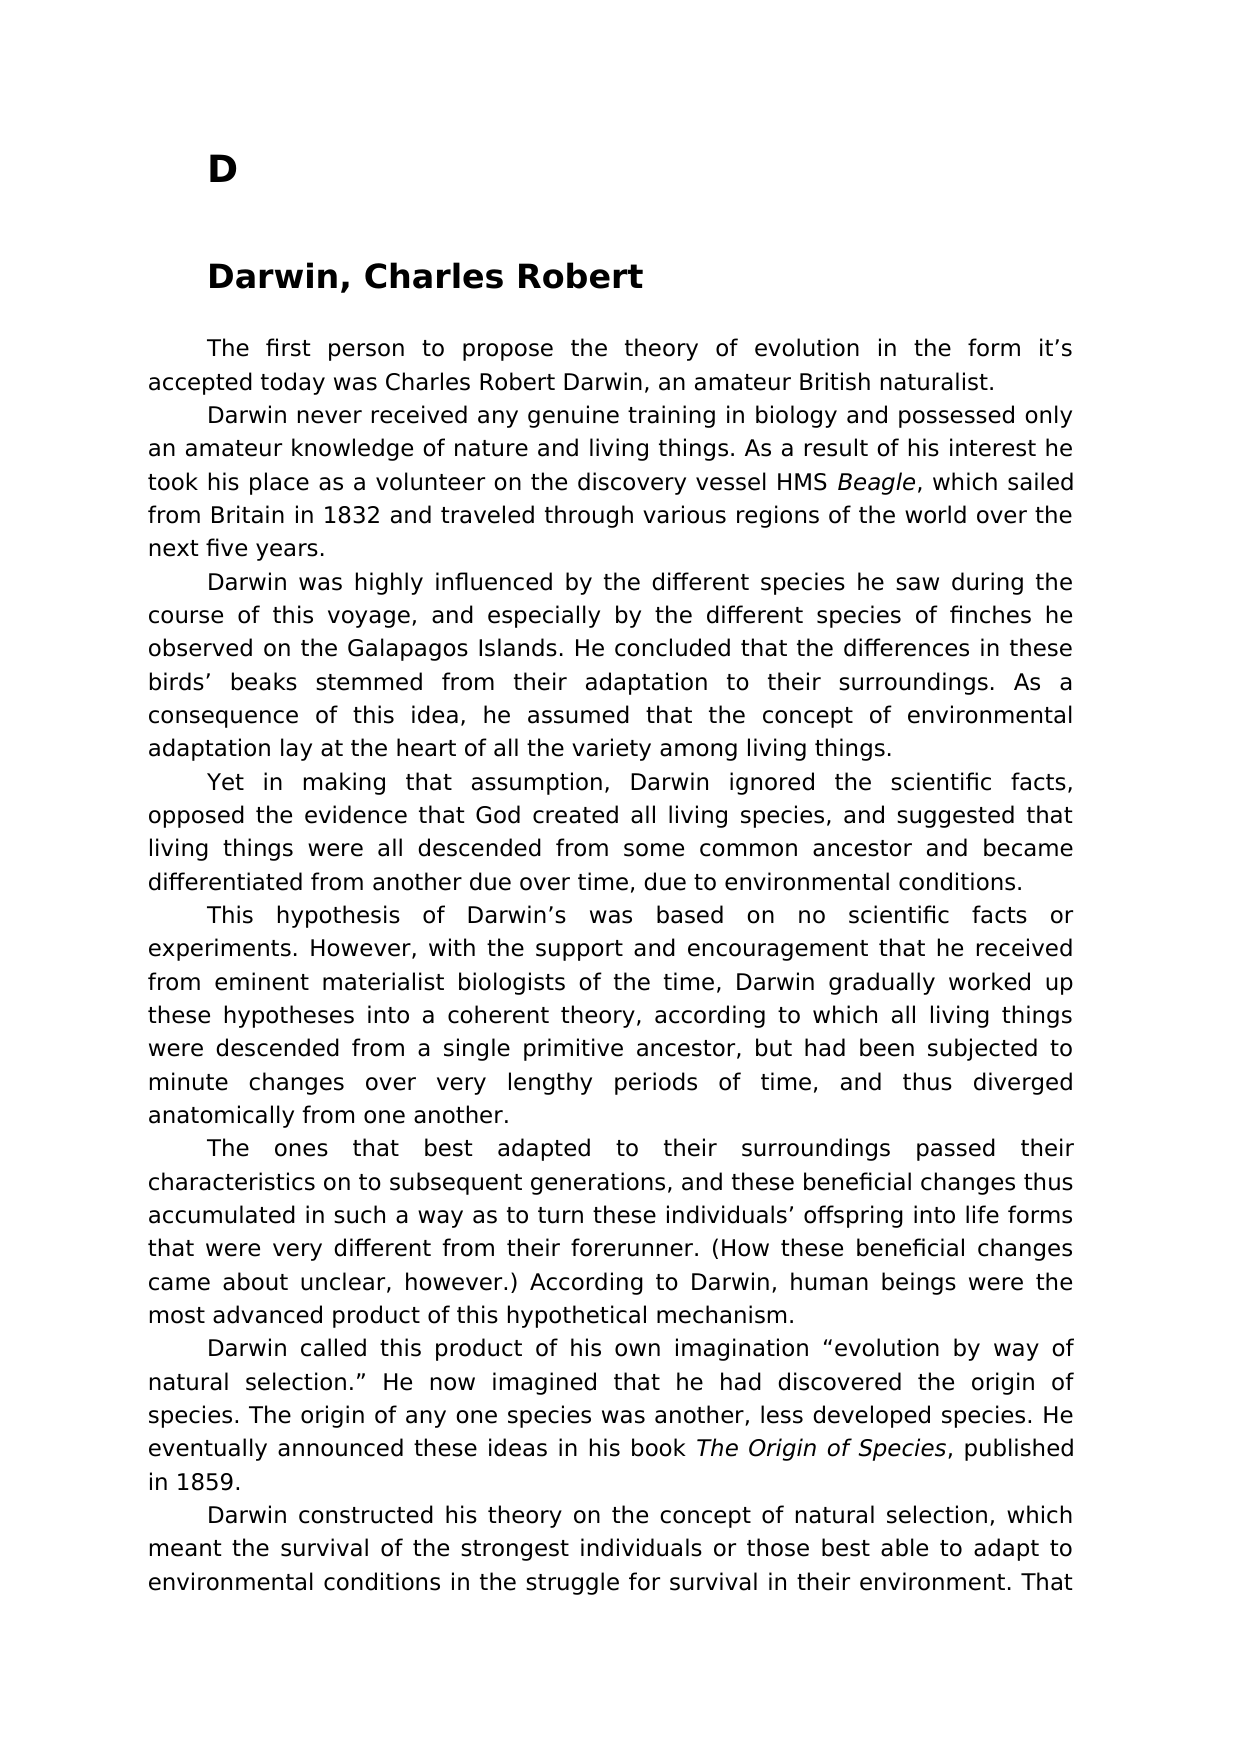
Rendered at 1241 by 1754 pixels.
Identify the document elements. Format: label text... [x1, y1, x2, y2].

text Darwin was highly influenced by the different species he saw during the course of this voyage, and especially by the different species of finches he observed on the Galapagos Islands. He concluded that the differences in these birds’ beaks stemmed from their adaptation to their surroundings. As a consequence of this idea, he assumed that the concept of environmental adaptation lay at the heart of all the variety among living things. [148, 563, 1075, 763]
text This hypothesis of Darwin’s was based on no scientific facts or experiments. However, with the support and encouragement that he received from eminent materialist biologists of the time, Darwin gradually worked up these hypotheses into a coherent theory, according to which all living things were descended from a single primitive ancestor, but had been subjected to minute changes over very lengthy periods of time, and thus diverged anatomically from one another. [148, 897, 1075, 1130]
text The first person to propose the theory of evolution in the form it’s accepted today was Charles Robert Darwin, an amateur British naturalist. [148, 330, 1075, 397]
text D [148, 148, 1075, 191]
text The ones that best adapted to their surroundings passed their characteristics on to subsequent generations, and these beneficial changes thus accumulated in such a way as to turn these individuals’ offspring into life forms that were very different from their forerunner. (How these beneficial changes came about unclear, however.) According to Darwin, human beings were the most advanced product of this hypothetical mechanism. [148, 1130, 1075, 1330]
text Darwin called this product of his own imagination “evolution by way of natural selection.” He now imagined that he had discovered the origin of species. The origin of any one species was another, less developed species. He eventually announced these ideas in his book The Origin of Species, published in 1859. [148, 1330, 1075, 1497]
text Yet in making that assumption, Darwin ignored the scientific facts, opposed the evidence that God created all living species, and suggested that living things were all descended from some common ancestor and became differentiated from another due over time, due to environmental conditions. [148, 763, 1075, 897]
text Darwin, Charles Robert [148, 258, 1075, 297]
text Darwin constructed his theory on the concept of natural selection, which meant the survival of the strongest individuals or those best able to adapt to environmental conditions in the struggle for survival in their environment. That [148, 1497, 1075, 1597]
text Darwin never received any genuine training in biology and possessed only an amateur knowledge of nature and living things. As a result of his interest he took his place as a volunteer on the discovery vessel HMS Beagle, which sailed from Britain in 1832 and traveled through various regions of the world over the next five years. [148, 397, 1075, 563]
